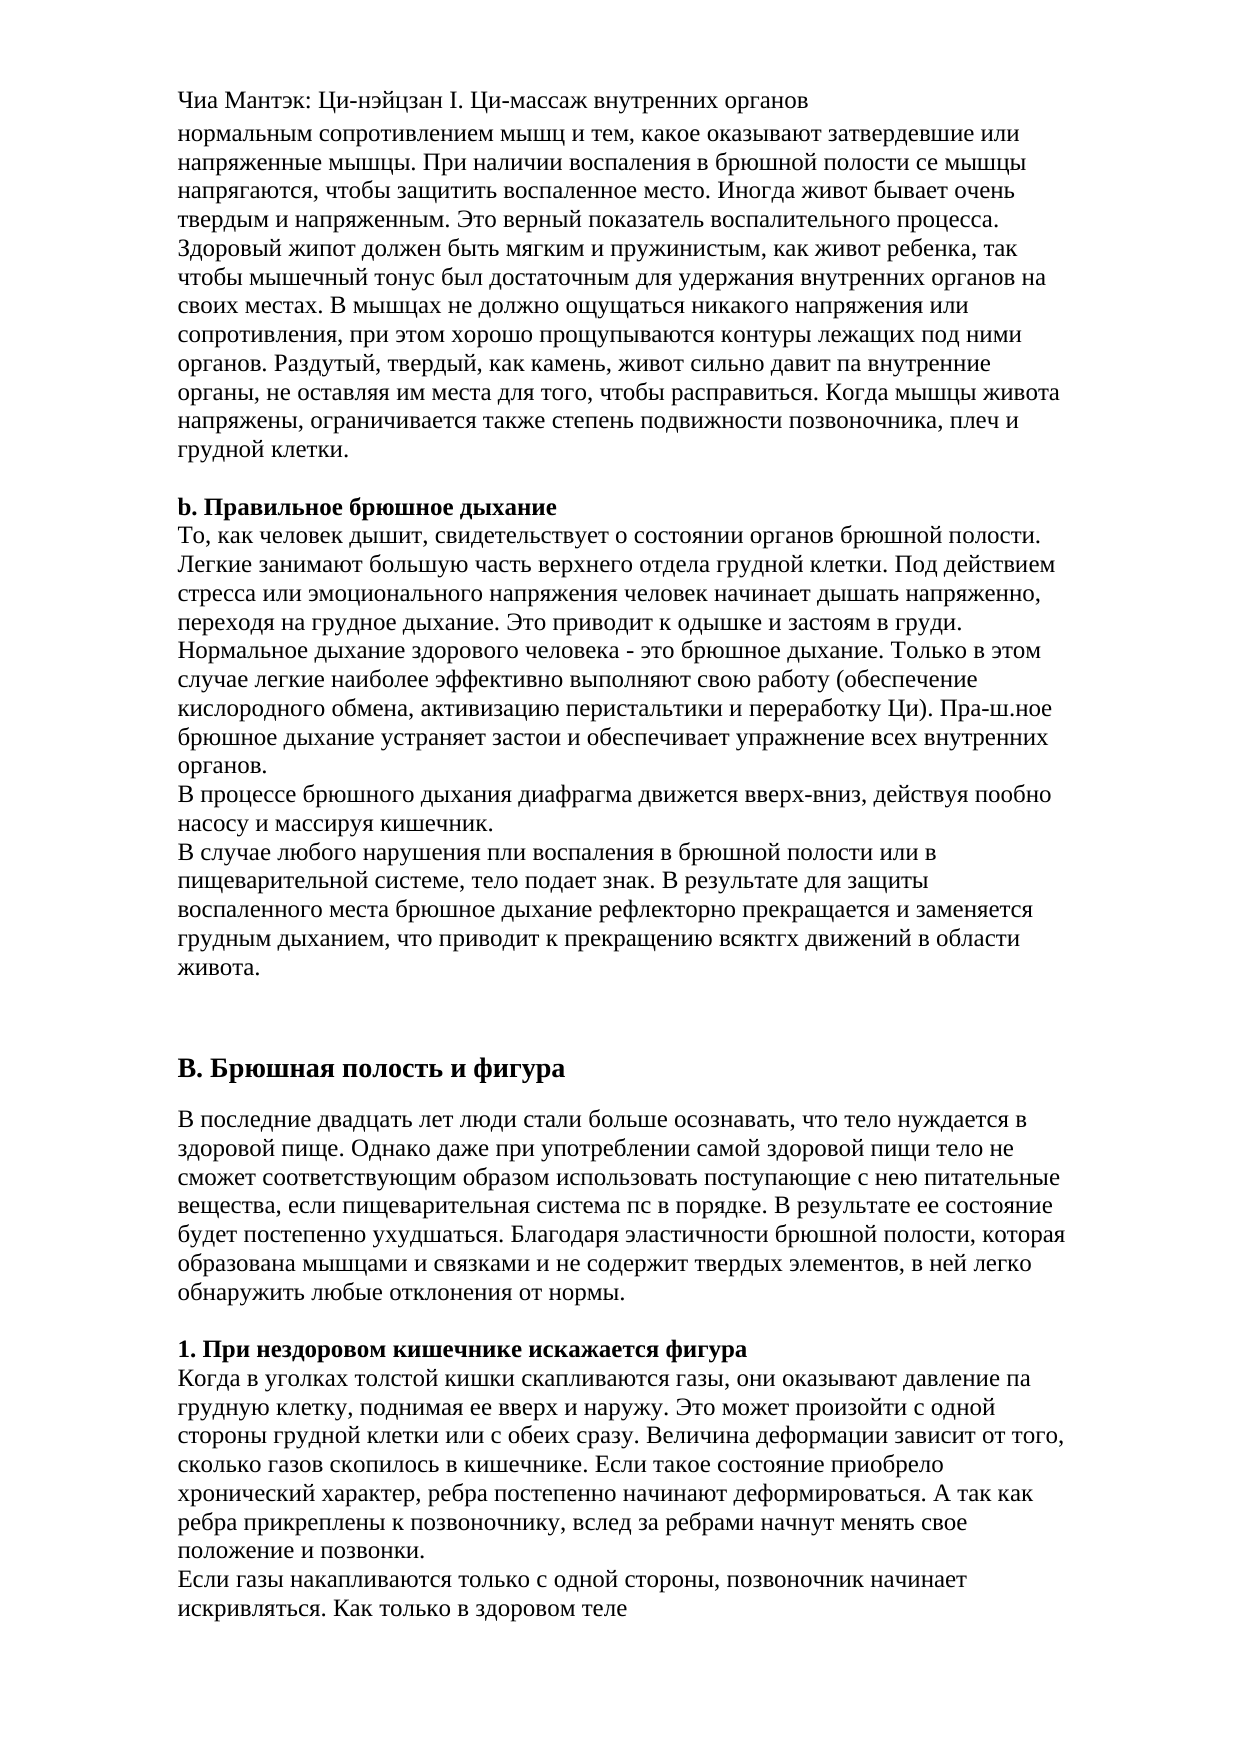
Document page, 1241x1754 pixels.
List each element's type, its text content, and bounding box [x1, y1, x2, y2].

text В. Брюшная полость и фигура [177, 1051, 1076, 1083]
text нормальным сопротивлением мышц и тем, какое оказывают затвердевшие или напряженные мышцы. При наличии воспаления в брюшной полости се мышцы напрягаются, чтобы защитить воспаленное место. Иногда живот бывает очень твердым и напряженным. Это верный показатель воспалительного процесса. Здоровый жипот должен быть мягким и пружинистым, как живот ребенка, так чтобы мышечный тонус был достаточным для удержания внутренних органов на своих местах. В мышцах не должно ощущаться никакого напряжения или сопротивления, при этом хорошо прощупываются контуры лежащих под ними органов. Раздутый, твердый, как камень, живот сильно давит па внутренние органы, не оставляя им места для того, чтобы расправиться. Когда мышцы живота напряжены, ограничивается также степень подвижности позвоночника, плеч и грудной клетки. b. Правильное брюшное дыхание То, как человек дышит, свидетельствует о состоянии органов брюшной полости. Легкие занимают большую часть верхнего отдела грудной клетки. Под действием стресса или эмоционального напряжения человек начинает дышать напряженно, переходя на грудное дыхание. Это приводит к одышке и застоям в груди. Нормальное дыхание здорового человека - это брюшное дыхание. Только в этом случае легкие наиболее эффективно выполняют свою работу (обеспечение кислородного обмена, активизацию перистальтики и переработку Ци). Пра-ш.ное брюшное дыхание устраняет застои и обеспечивает упражнение всех внутренних органов. В процессе брюшного дыхания диафрагма движется вверх-вниз, действуя пообно насосу и массируя кишечник. В случае любого нарушения пли воспаления в брюшной полости или в пищеварительной системе, тело подает знак. В результате для защиты воспаленного места брюшное дыхание рефлекторно прекращается и заменяется грудным дыханием, что приводит к прекращению всяктгх движений в области живота. [177, 118, 1076, 981]
text В последние двадцать лет люди стали больше осознавать, что тело нуждается в здоровой пище. Однако даже при употреблении самой здоровой пищи тело не сможет соответствующим образом использовать поступающие с нею питательные вещества, если пищеварительная система пс в порядке. В результате ее состояние будет постепенно ухудшаться. Благодаря эластичности брюшной полости, которая образована мышцами и связками и не содержит твердых элементов, в ней легко обнаружить любые отклонения от нормы. 1. При нездоровом кишечнике искажается фигура Когда в уголках толстой кишки скапливаются газы, они оказывают давление па грудную клетку, поднимая ее вверх и наружу. Это может произойти с одной стороны грудной клетки или с обеих сразу. Величина деформации зависит от того, сколько газов скопилось в кишечнике. Если такое состояние приобрело хронический характер, ребра постепенно начинают деформироваться. А так как ребра прикреплены к позвоночнику, вслед за ребрами начнут менять свое положение и позвонки. Если газы накапливаются только с одной стороны, позвоночник начинает искривляться. Как только в здоровом теле [177, 1104, 1076, 1622]
